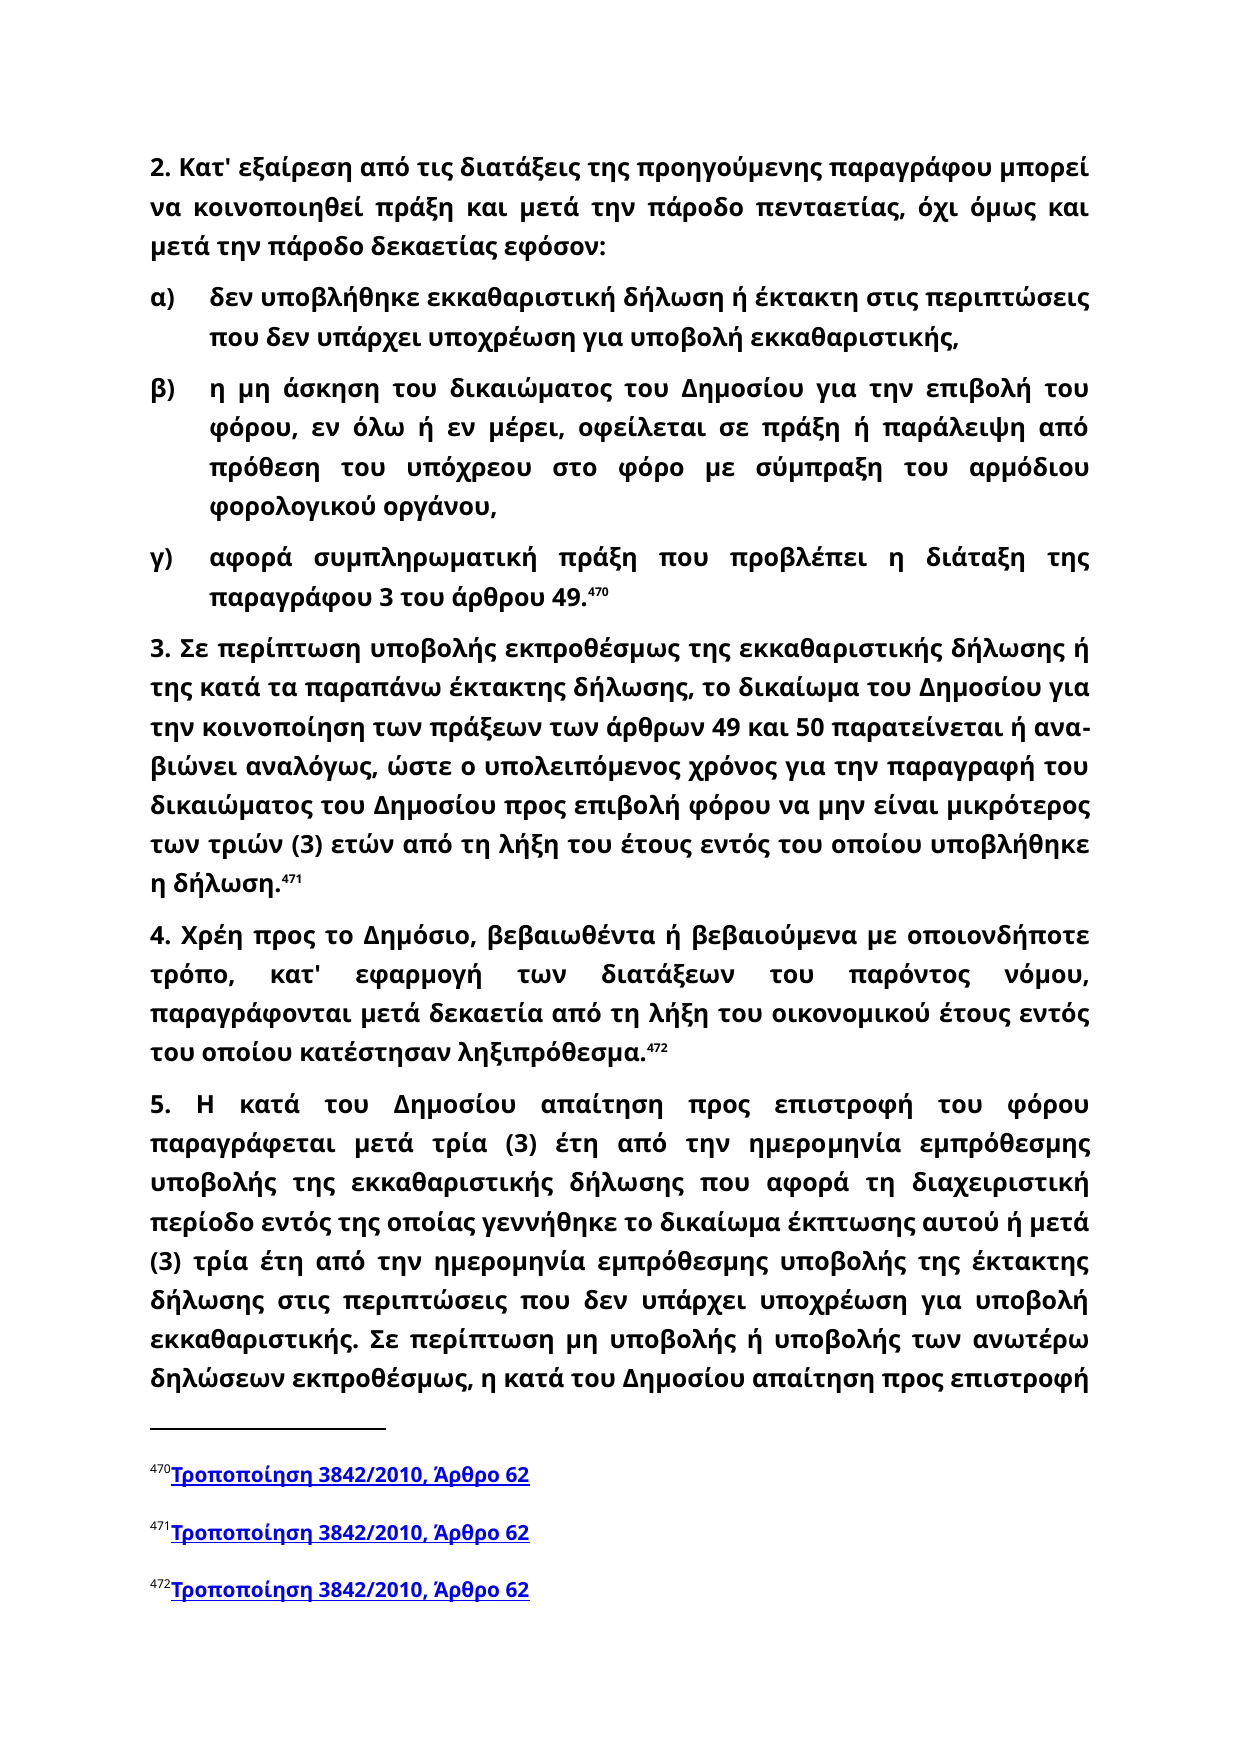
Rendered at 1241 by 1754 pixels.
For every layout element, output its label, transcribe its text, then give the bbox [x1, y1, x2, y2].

list α) δεν υποβλήθηκε εκκαθαριστική δήλωση ή έκτακτη στις περιπτώσεις που δεν υπάρχει υποχρέωση για υπο­βολή εκκαθαριστικής, [150, 280, 1090, 353]
text 2. Κατ' εξαίρεση από τις διατάξεις της προηγούμενης παραγράφου μπορεί να κοινοποιηθεί πράξη και μετά την πάροδο πενταετίας, όχι όμως και μετά την πάροδο δεκα­ετίας εφόσον: [150, 150, 1090, 262]
text 3. Σε περίπτωση υποβολής εκπροθέσμως της εκκαθα­ριστικής δήλωσης ή της κατά τα παραπάνω έκτακτης δή­λωσης, το δικαίωμα του Δημοσίου για την κοινοποίηση των πράξεων των άρθρων 49 και 50 παρατείνεται ή ανα­βιώνει αναλόγως, ώστε ο υπολειπόμενος χρόνος για την παραγραφή του δικαιώματος του Δημοσίου προς επιβο­λή φόρου να μην είναι μικρότερος των τριών (3) ετών α­πό τη λήξη του έτους εντός του οποίου υποβλήθηκε η δήλωση. [150, 631, 1090, 900]
text 4. Χρέη προς το Δημόσιο, βεβαιωθέντα ή βεβαιούμενα με οποιονδήποτε τρόπο, κατ' εφαρμογή των διατάξεων του παρόντος νόμου, παραγράφονται μετά δεκαετία από τη λήξη του οικονομικού έτους εντός του οποίου κατέ­στησαν ληξιπρόθεσμα. [150, 917, 1090, 1069]
text 5. Η κατά του Δημοσίου απαίτηση προς επιστροφή του φόρου παραγράφεται μετά τρία (3) έτη από την ημερο­μηνία εμπρόθεσμης υποβολής της εκκαθαριστικής δήλω­σης που αφορά τη διαχειριστική περίοδο εντός της οποί­ας γεννήθηκε το δικαίωμα έκπτωσης αυτού ή μετά (3) τρία έτη από την ημερομηνία εμπρόθεσμης υποβολής της έκτακτης δήλωσης στις περιπτώσεις που δεν υπάρχει υποχρέωση για υποβολή εκκαθαριστικής. Σε περί­πτωση μη υποβολής ή υποβολής των ανωτέρω δηλώσεων εκπροθέσμως, η κατά του Δημοσίου απαίτηση προς επιστροφή [150, 1087, 1090, 1395]
text Τροποποίηση 3842/2010, Άρθρο 62 [150, 1576, 1090, 1604]
text Τροποποίηση 3842/2010, Άρθρο 62 [150, 1460, 1090, 1489]
text Τροποποίηση 3842/2010, Άρθρο 62 [150, 1518, 1090, 1546]
list γ) αφορά συμπληρωματική πράξη που προβλέπει η διάταξη της παραγράφου 3 του άρθρου 49. [150, 540, 1090, 613]
list β) η μη άσκηση του δικαιώματος του Δημοσίου για την επιβολή του φόρου, εν όλω ή εν μέρει, οφείλεται σε πράξη ή παράλειψη από πρόθεση του υπόχρεου στο φό­ρο με σύμπραξη του αρμόδιου φορολογικού οργάνου, [150, 371, 1090, 522]
